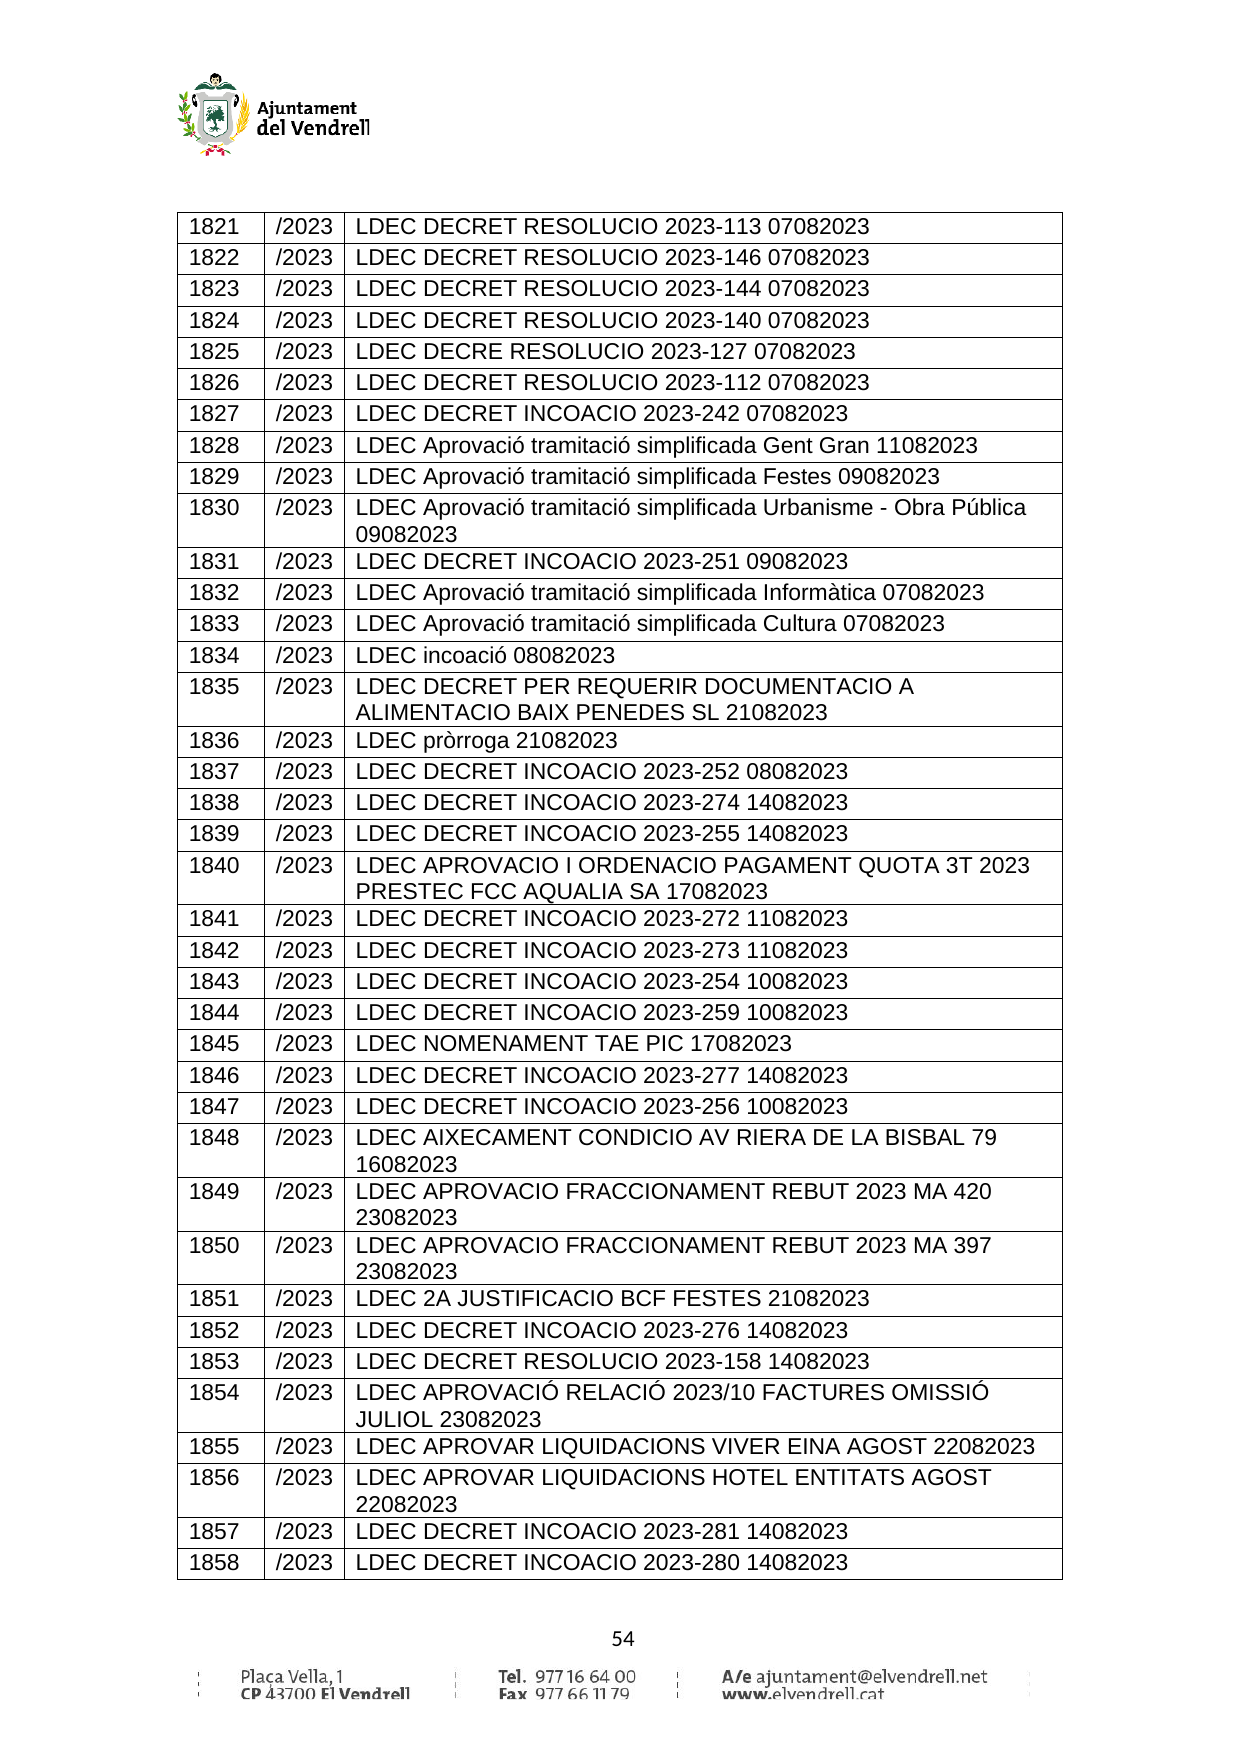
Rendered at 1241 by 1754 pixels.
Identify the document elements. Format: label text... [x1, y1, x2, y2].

table_cell 1825 [178, 338, 264, 368]
table_cell /2023 [265, 369, 344, 399]
table_cell LDEC pròrroga 21082023 [345, 727, 1062, 757]
table_cell LDEC DECRET INCOACIO 2023-252 08082023 [345, 758, 1062, 788]
table_cell /2023 [265, 727, 344, 757]
table_cell /2023 [265, 905, 344, 936]
table_cell 1858 [178, 1549, 264, 1579]
table_cell 1836 [178, 727, 264, 757]
table_cell LDEC DECRE RESOLUCIO 2023-127 07082023 [345, 338, 1062, 368]
table_cell /2023 [265, 1317, 344, 1347]
table_cell 1827 [178, 400, 264, 431]
table_cell 1840 [178, 852, 264, 904]
table_cell /2023 [265, 400, 344, 431]
table_cell LDEC APROVACIÓ RELACIÓ 2023/10 FACTURES OMISSIÓ JULIOL 23082023 [345, 1379, 1062, 1432]
table_cell 1837 [178, 758, 264, 788]
table_cell /2023 [265, 1285, 344, 1316]
table_cell 1831 [178, 548, 264, 578]
table_cell LDEC DECRET RESOLUCIO 2023-144 07082023 [345, 275, 1062, 306]
table_cell /2023 [265, 213, 344, 243]
table_cell 1830 [178, 494, 264, 547]
table_cell LDEC DECRET RESOLUCIO 2023-158 14082023 [345, 1348, 1062, 1378]
table_cell LDEC DECRET INCOACIO 2023-259 10082023 [345, 999, 1062, 1029]
table_cell 1855 [178, 1433, 264, 1463]
table_cell LDEC APROVACIO I ORDENACIO PAGAMENT QUOTA 3T 2023 PRESTEC FCC AQUALIA SA 17082023 [345, 852, 1062, 904]
table_cell /2023 [265, 820, 344, 851]
table_cell /2023 [265, 1464, 344, 1517]
table_cell /2023 [265, 1124, 344, 1177]
table_cell LDEC DECRET INCOACIO 2023-281 14082023 [345, 1518, 1062, 1548]
table_cell 1854 [178, 1379, 264, 1432]
table_cell LDEC DECRET INCOACIO 2023-277 14082023 [345, 1062, 1062, 1092]
table_cell 1822 [178, 244, 264, 274]
table_cell 1826 [178, 369, 264, 399]
table_cell LDEC DECRET RESOLUCIO 2023-140 07082023 [345, 307, 1062, 337]
table_cell /2023 [265, 307, 344, 337]
table_cell /2023 [265, 463, 344, 493]
table_cell /2023 [265, 579, 344, 609]
table_cell LDEC 2A JUSTIFICACIO BCF FESTES 21082023 [345, 1285, 1062, 1316]
table_cell /2023 [265, 673, 344, 726]
table_cell 1824 [178, 307, 264, 337]
table_cell /2023 [265, 758, 344, 788]
table_cell 1823 [178, 275, 264, 306]
table_cell /2023 [265, 1178, 344, 1231]
table_cell /2023 [265, 1549, 344, 1579]
table_cell /2023 [265, 432, 344, 462]
table_cell 1841 [178, 905, 264, 936]
table_cell 1835 [178, 673, 264, 726]
table_cell /2023 [265, 789, 344, 819]
table_cell 1838 [178, 789, 264, 819]
table_cell LDEC APROVACIO FRACCIONAMENT REBUT 2023 MA 397 23082023 [345, 1232, 1062, 1284]
table_cell 1846 [178, 1062, 264, 1092]
table_cell /2023 [265, 244, 344, 274]
table_cell LDEC DECRET INCOACIO 2023-280 14082023 [345, 1549, 1062, 1579]
table_cell /2023 [265, 1093, 344, 1123]
table_cell LDEC Aprovació tramitació simplificada Informàtica 07082023 [345, 579, 1062, 609]
table_cell LDEC DECRET INCOACIO 2023-256 10082023 [345, 1093, 1062, 1123]
table_cell LDEC DECRET INCOACIO 2023-242 07082023 [345, 400, 1062, 431]
table_cell LDEC NOMENAMENT TAE PIC 17082023 [345, 1030, 1062, 1061]
table_cell LDEC DECRET INCOACIO 2023-274 14082023 [345, 789, 1062, 819]
table_cell LDEC APROVACIO FRACCIONAMENT REBUT 2023 MA 420 23082023 [345, 1178, 1062, 1231]
table_cell /2023 [265, 338, 344, 368]
table_cell /2023 [265, 999, 344, 1029]
table_cell 1833 [178, 610, 264, 641]
table_cell LDEC Aprovació tramitació simplificada Urbanisme - Obra Pública 09082023 [345, 494, 1062, 547]
table_cell 1842 [178, 937, 264, 967]
table_cell LDEC APROVAR LIQUIDACIONS HOTEL ENTITATS AGOST 22082023 [345, 1464, 1062, 1517]
table_cell 1848 [178, 1124, 264, 1177]
table_cell /2023 [265, 548, 344, 578]
table_cell 1828 [178, 432, 264, 462]
table_cell LDEC DECRET PER REQUERIR DOCUMENTACIO A ALIMENTACIO BAIX PENEDES SL 21082023 [345, 673, 1062, 726]
table_cell LDEC DECRET INCOACIO 2023-254 10082023 [345, 968, 1062, 998]
table_cell 1839 [178, 820, 264, 851]
table_cell /2023 [265, 968, 344, 998]
table_cell LDEC DECRET INCOACIO 2023-272 11082023 [345, 905, 1062, 936]
table_cell 1832 [178, 579, 264, 609]
table_cell 1857 [178, 1518, 264, 1548]
table_cell /2023 [265, 1379, 344, 1432]
table_cell /2023 [265, 642, 344, 672]
table_cell 1844 [178, 999, 264, 1029]
table_cell /2023 [265, 1030, 344, 1061]
table_cell LDEC APROVAR LIQUIDACIONS VIVER EINA AGOST 22082023 [345, 1433, 1062, 1463]
table_cell LDEC DECRET INCOACIO 2023-276 14082023 [345, 1317, 1062, 1347]
table_cell /2023 [265, 1348, 344, 1378]
table_cell /2023 [265, 1062, 344, 1092]
table_cell LDEC AIXECAMENT CONDICIO AV RIERA DE LA BISBAL 79 16082023 [345, 1124, 1062, 1177]
table_cell LDEC Aprovació tramitació simplificada Gent Gran 11082023 [345, 432, 1062, 462]
table_cell 1852 [178, 1317, 264, 1347]
table_cell 1843 [178, 968, 264, 998]
table_cell /2023 [265, 1433, 344, 1463]
table_cell 1856 [178, 1464, 264, 1517]
table_cell 1849 [178, 1178, 264, 1231]
table_cell LDEC DECRET INCOACIO 2023-251 09082023 [345, 548, 1062, 578]
table_cell 1851 [178, 1285, 264, 1316]
table_cell LDEC Aprovació tramitació simplificada Festes 09082023 [345, 463, 1062, 493]
table_cell 1829 [178, 463, 264, 493]
table_cell 1847 [178, 1093, 264, 1123]
table_cell 1845 [178, 1030, 264, 1061]
table_cell LDEC DECRET INCOACIO 2023-255 14082023 [345, 820, 1062, 851]
table_cell /2023 [265, 494, 344, 547]
table_cell 1834 [178, 642, 264, 672]
table_cell LDEC DECRET RESOLUCIO 2023-112 07082023 [345, 369, 1062, 399]
table_cell /2023 [265, 275, 344, 306]
table_cell 1821 [178, 213, 264, 243]
table_cell 1850 [178, 1232, 264, 1284]
table_cell LDEC DECRET INCOACIO 2023-273 11082023 [345, 937, 1062, 967]
table_cell LDEC DECRET RESOLUCIO 2023-146 07082023 [345, 244, 1062, 274]
table_cell /2023 [265, 1232, 344, 1284]
table_cell /2023 [265, 937, 344, 967]
table_cell /2023 [265, 610, 344, 641]
table_cell LDEC Aprovació tramitació simplificada Cultura 07082023 [345, 610, 1062, 641]
table_cell LDEC DECRET RESOLUCIO 2023-113 07082023 [345, 213, 1062, 243]
table_cell LDEC incoació 08082023 [345, 642, 1062, 672]
table_cell /2023 [265, 1518, 344, 1548]
table_cell 1853 [178, 1348, 264, 1378]
table_cell /2023 [265, 852, 344, 904]
